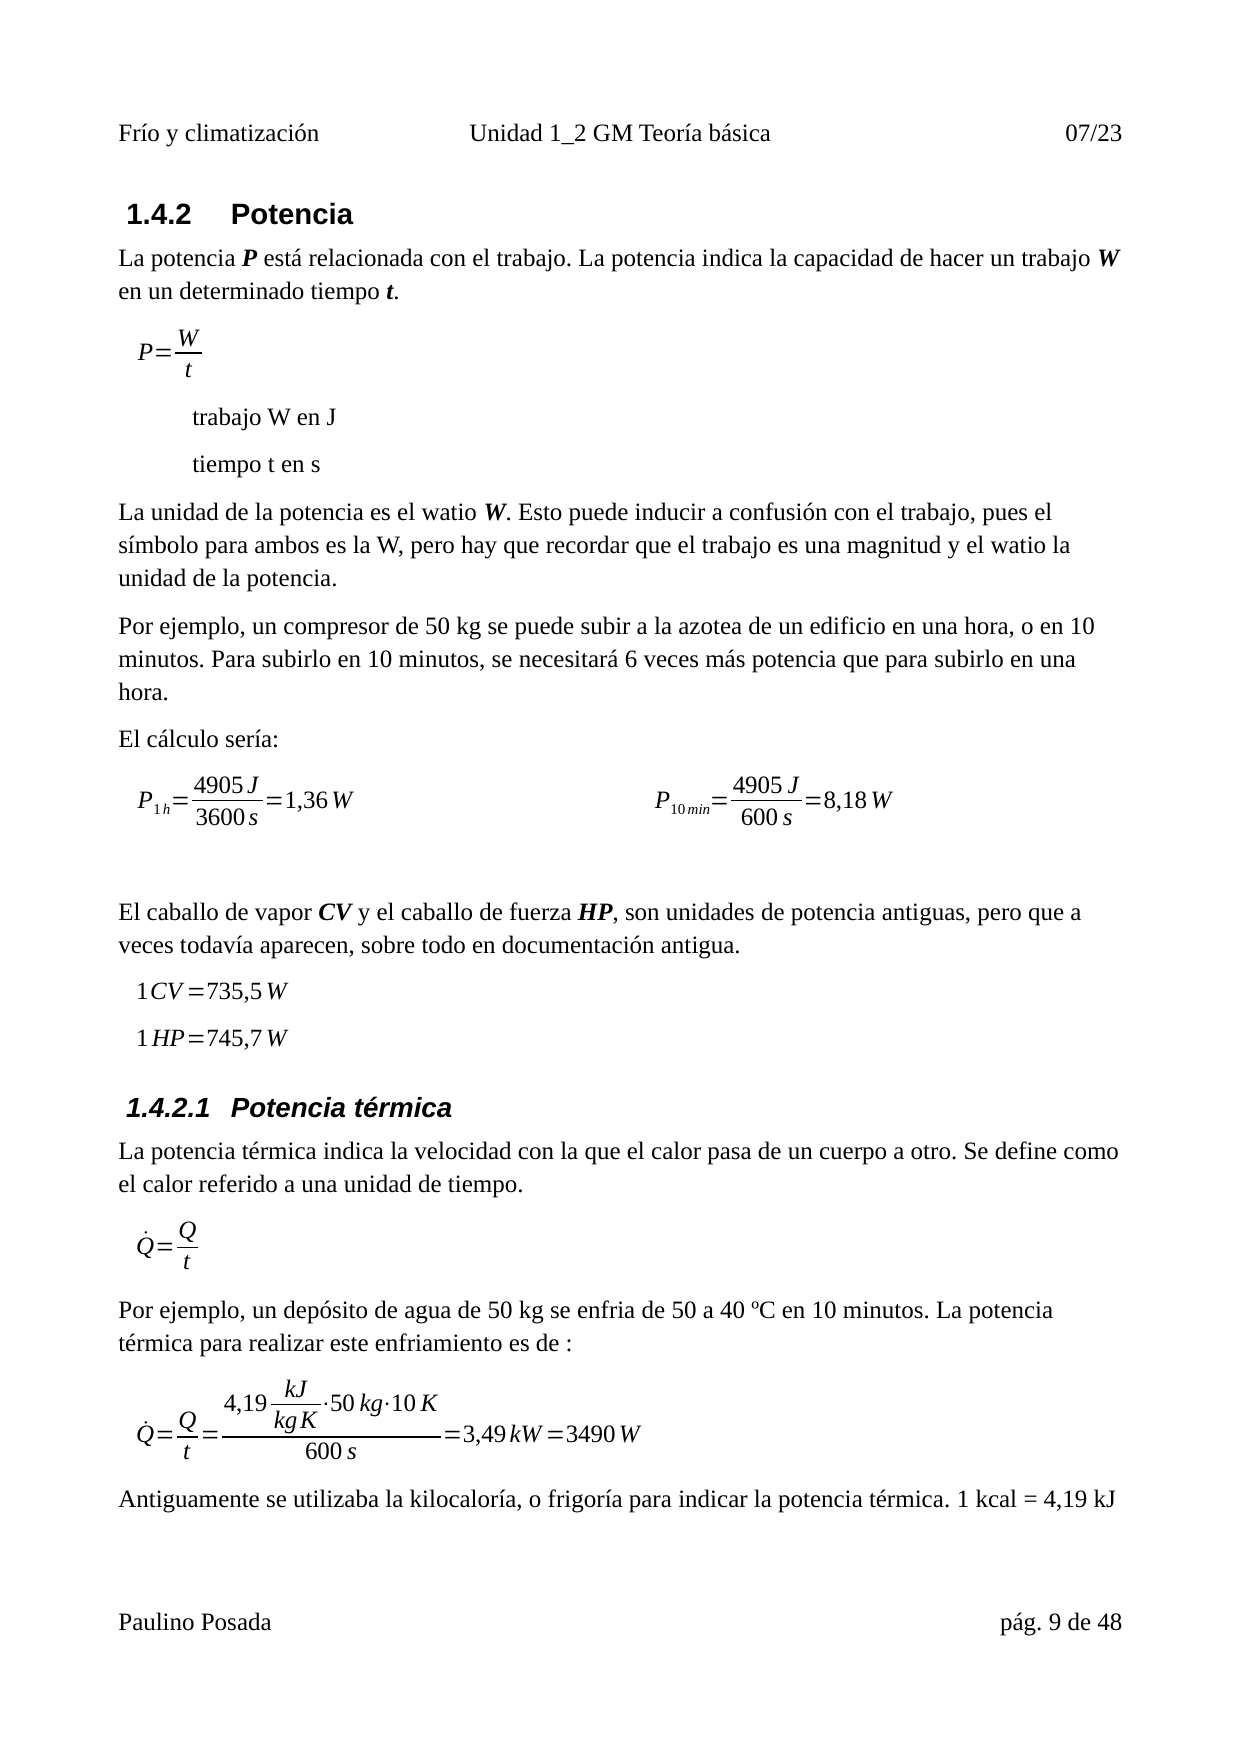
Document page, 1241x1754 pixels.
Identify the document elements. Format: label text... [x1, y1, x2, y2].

text Por ejemplo, un compresor de 50 kg se puede subir a la azotea de un edificio en una hora, o en 10 minutos. Para subirlo en 10 minutos, se necesitará 6 veces más potencia que para subirlo en una hora. [118, 611, 1122, 706]
text El cálculo sería: [118, 724, 1122, 753]
text Por ejemplo, un depósito de agua de 50 kg se enfria de 50 a 40 ºC en 10 minutos. La potencia térmica para realizar este enfriamiento es de : [118, 1295, 1122, 1357]
text Antiguamente se utilizaba la kilocaloría, o frigoría para indicar la potencia térmica. 1 kcal = 4,19 kJ [118, 1484, 1122, 1513]
text La unidad de la potencia es el watio W. Esto puede inducir a confusión con el trabajo, pues el símbolo para ambos es la W, pero hay que recordar que el trabajo es una magnitud y el watio la unidad de la potencia. [118, 497, 1122, 592]
subtitle Potencia [118, 197, 1122, 231]
subtitle Potencia térmica [118, 1092, 1122, 1124]
text trabajo W en J [118, 402, 1122, 431]
text tiempo t en s [118, 449, 1122, 478]
text El caballo de vapor CV y el caballo de fuerza HP, son unidades de potencia antiguas, pero que a veces todavía aparecen, sobre todo en documentación antigua. [118, 897, 1122, 959]
text La potencia P está relacionada con el trabajo. La potencia indica la capacidad de hacer un trabajo W en un determinado tiempo t. [118, 243, 1122, 305]
text La potencia térmica indica la velocidad con la que el calor pasa de un cuerpo a otro. Se define como el calor referido a una unidad de tiempo. [118, 1136, 1122, 1198]
